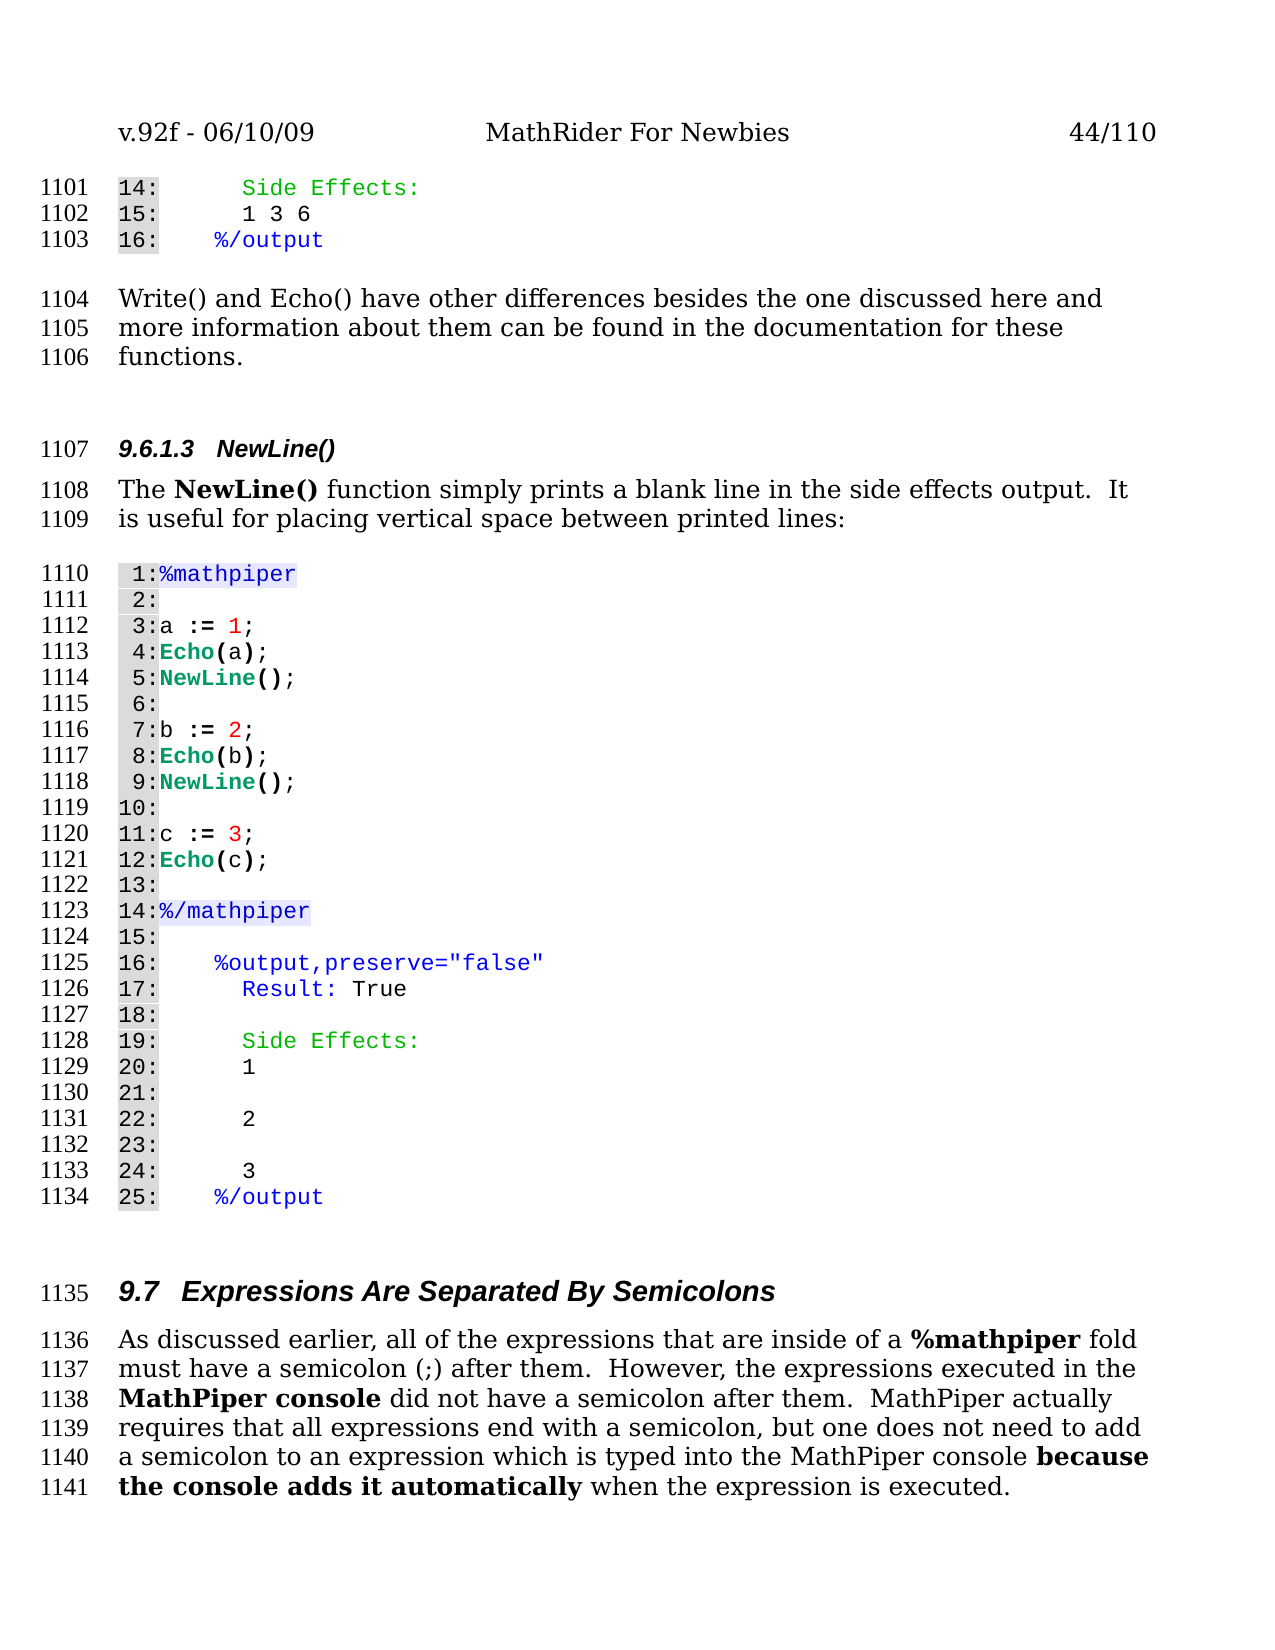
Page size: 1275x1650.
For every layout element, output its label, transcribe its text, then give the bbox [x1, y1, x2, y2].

text 15: [118, 926, 1157, 952]
text 16: %output,preserve="false" [118, 952, 1157, 978]
text 1:%mathpiper [118, 563, 1157, 588]
text 14: Side Effects: [118, 177, 1157, 203]
subtitle NewLine() [118, 434, 1157, 463]
text 17: Result: True [118, 978, 1157, 1003]
text As discussed earlier, all of the expressions that are inside of a %mathpiper fold must have a semicolon (;) after them. However, the expressions executed in the MathPiper console did not have a semicolon after them. MathPiper actually requires that all expressions end with a semicolon, but one does not need to add a semicolon to an expression which is typed into the MathPiper console because the console adds it automatically when the expression is executed. [118, 1325, 1157, 1501]
text 19: Side Effects: [118, 1029, 1157, 1055]
text 5:NewLine(); [118, 666, 1157, 692]
text 15: 1 3 6 [118, 203, 1157, 229]
text 14:%/mathpiper [118, 900, 1157, 926]
text 9:NewLine(); [118, 770, 1157, 796]
text 22: 2 [118, 1107, 1157, 1133]
text 11:c := 3; [118, 822, 1157, 848]
text 7:b := 2; [118, 718, 1157, 744]
text 3:a := 1; [118, 614, 1157, 640]
text 21: [118, 1081, 1157, 1107]
text The NewLine() function simply prints a blank line in the side effects output. It is useful for placing vertical space between printed lines: [118, 474, 1157, 533]
text 23: [118, 1133, 1157, 1159]
text 20: 1 [118, 1055, 1157, 1081]
text Write() and Echo() have other differences besides the one discussed here and more information about them can be found in the documentation for these functions. [118, 284, 1157, 372]
text 10: [118, 796, 1157, 822]
text 24: 3 [118, 1159, 1157, 1185]
text 2: [118, 588, 1157, 614]
text 16: %/output [118, 229, 1157, 254]
text 8:Echo(b); [118, 744, 1157, 770]
text 12:Echo(c); [118, 848, 1157, 874]
text 4:Echo(a); [118, 640, 1157, 666]
subtitle Expressions Are Separated By Semicolons [118, 1273, 1157, 1307]
text 13: [118, 874, 1157, 900]
text 25: %/output [118, 1185, 1157, 1211]
text 18: [118, 1003, 1157, 1029]
text 6: [118, 692, 1157, 718]
